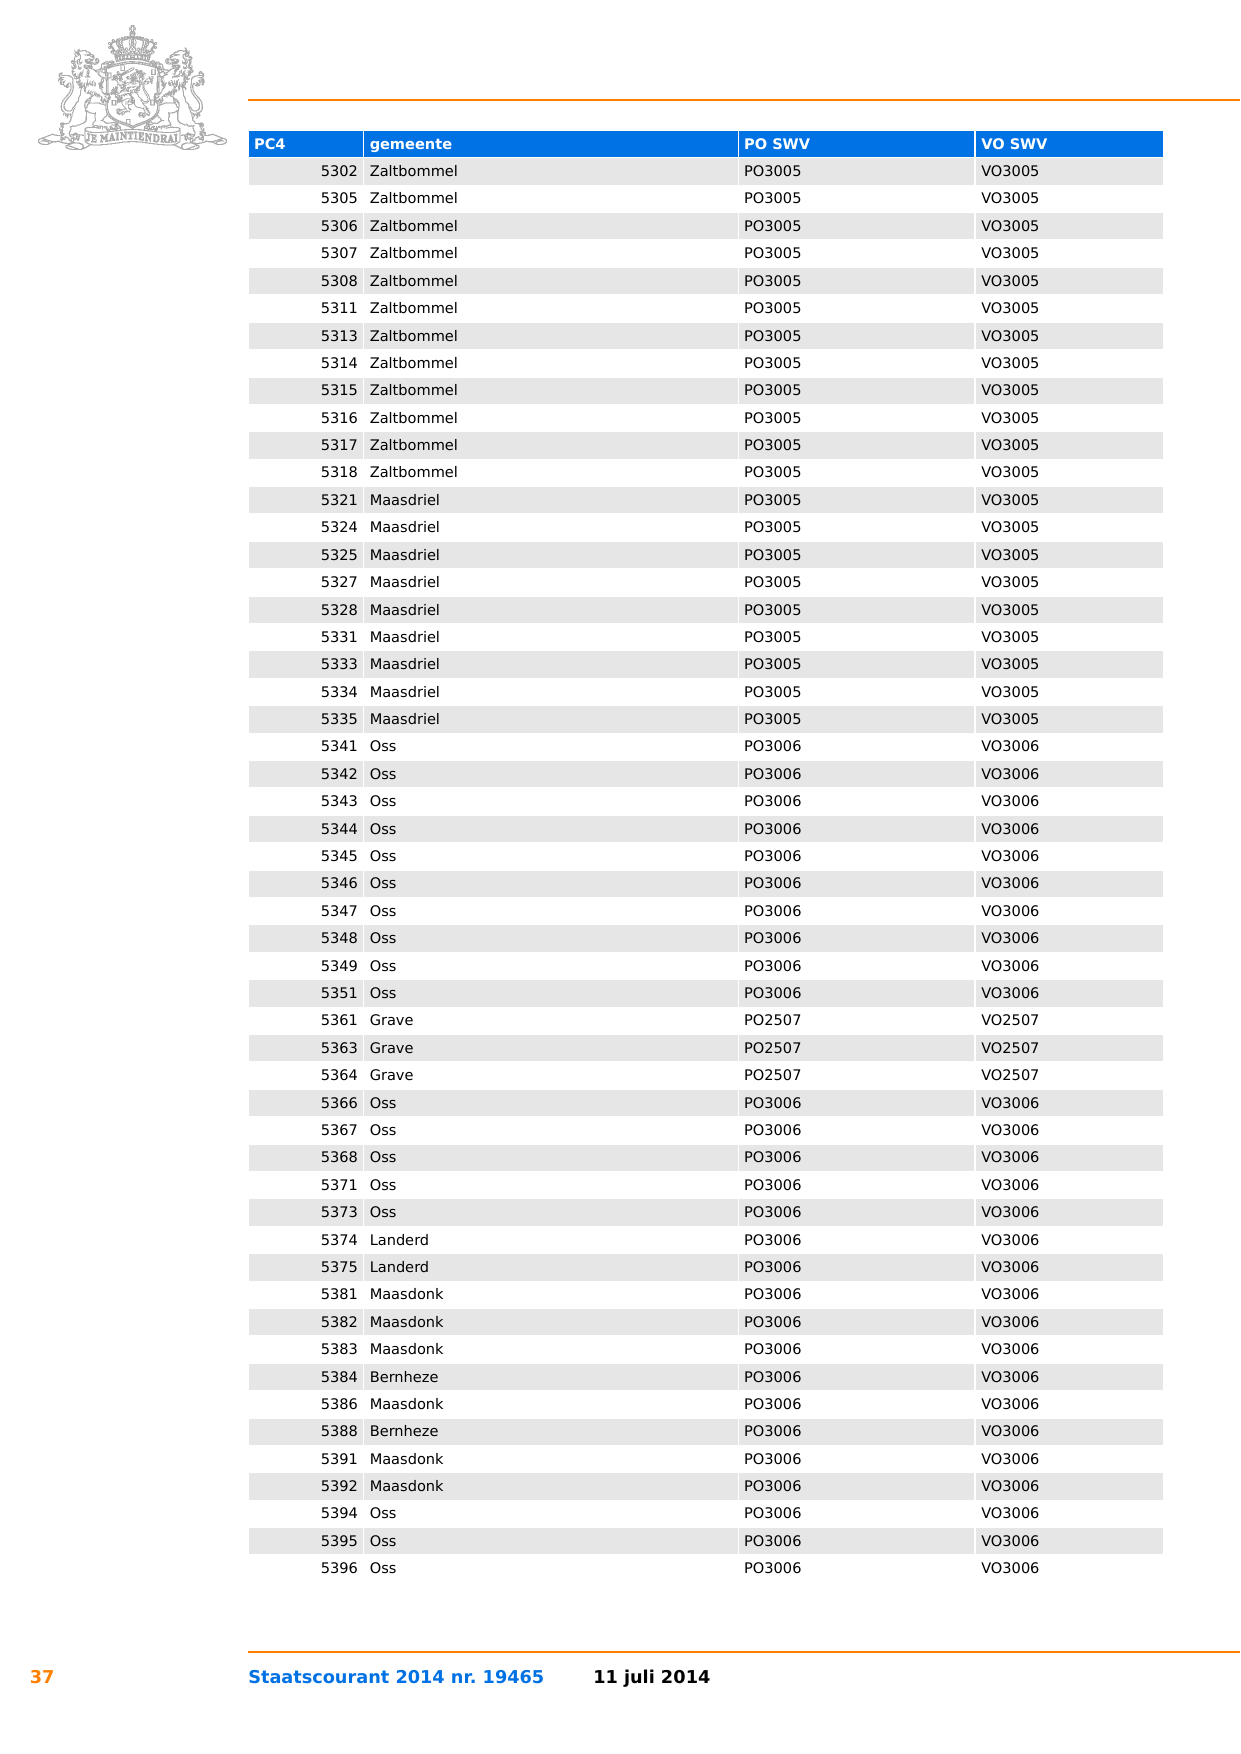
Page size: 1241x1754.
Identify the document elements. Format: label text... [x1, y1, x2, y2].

table_cell 5314 [249, 350, 363, 376]
table_cell VO3006 [976, 761, 1163, 787]
table_cell VO3006 [976, 816, 1163, 842]
table_cell Grave [364, 1035, 738, 1061]
table_cell VO3006 [976, 1090, 1163, 1116]
table_cell Maasdonk [364, 1282, 738, 1308]
table_cell 5348 [249, 925, 363, 952]
table_cell Grave [364, 1008, 738, 1034]
table_cell Oss [364, 761, 738, 787]
table_cell Oss [364, 816, 738, 842]
table_cell 5392 [249, 1473, 363, 1500]
table_cell VO3006 [976, 1309, 1163, 1335]
table_cell 5391 [249, 1446, 363, 1472]
table_cell PO3006 [739, 871, 974, 897]
table_cell VO3006 [976, 1254, 1163, 1281]
table_cell PO3006 [739, 816, 974, 842]
table_cell Zaltbommel [364, 460, 738, 486]
table_cell Zaltbommel [364, 213, 738, 239]
table_cell Oss [364, 871, 738, 897]
table_cell VO3006 [976, 1419, 1163, 1445]
table_cell PO3006 [739, 1528, 974, 1554]
table_cell VO3006 [976, 1556, 1163, 1582]
table_cell PO3006 [739, 1309, 974, 1335]
table_cell Zaltbommel [364, 241, 738, 267]
table_cell 5349 [249, 953, 363, 979]
table_cell 5367 [249, 1117, 363, 1143]
table_cell PO3005 [739, 158, 974, 185]
table_cell PO3006 [739, 953, 974, 979]
table_cell VO3005 [976, 213, 1163, 239]
table_cell 5341 [249, 734, 363, 760]
table_cell PO3006 [739, 1227, 974, 1253]
table_cell VO3005 [976, 624, 1163, 650]
table_cell PO3006 [739, 1419, 974, 1445]
table_cell Maasdriel [364, 515, 738, 541]
table_cell PO3005 [739, 350, 974, 376]
table_cell Maasdriel [364, 487, 738, 513]
table_cell 5313 [249, 323, 363, 349]
picture [38, 25, 227, 150]
table_cell 5384 [249, 1364, 363, 1390]
table_cell PO3005 [739, 295, 974, 322]
table_cell VO3005 [976, 350, 1163, 376]
table_header gemeente [364, 131, 738, 157]
table_cell PO3005 [739, 515, 974, 541]
table_cell VO3005 [976, 487, 1163, 513]
table_cell PO3006 [739, 1391, 974, 1417]
table_cell PO3005 [739, 405, 974, 431]
table_header PC4 [249, 131, 363, 157]
table_cell VO3006 [976, 1473, 1163, 1500]
table_cell 5364 [249, 1063, 363, 1089]
table_cell Grave [364, 1063, 738, 1089]
table_cell Zaltbommel [364, 268, 738, 294]
table_cell 5386 [249, 1391, 363, 1417]
table_cell VO3005 [976, 295, 1163, 322]
table_cell VO3006 [976, 1199, 1163, 1226]
table_cell 5306 [249, 213, 363, 239]
table_cell 5347 [249, 898, 363, 924]
table_header PO SWV [739, 131, 974, 157]
table_cell VO3005 [976, 241, 1163, 267]
table_cell 5351 [249, 980, 363, 1007]
table_cell VO3006 [976, 1391, 1163, 1417]
table_cell PO3005 [739, 213, 974, 239]
table_cell PO3005 [739, 706, 974, 733]
table_cell VO3005 [976, 515, 1163, 541]
table_cell 5333 [249, 651, 363, 678]
table_cell 5328 [249, 597, 363, 623]
table_cell VO3006 [976, 953, 1163, 979]
table_cell PO3006 [739, 1556, 974, 1582]
table_cell PO3006 [739, 980, 974, 1007]
table_cell VO3006 [976, 1364, 1163, 1390]
table_cell 5394 [249, 1501, 363, 1527]
table_cell VO3006 [976, 1528, 1163, 1554]
table_cell PO2507 [739, 1035, 974, 1061]
table_cell Zaltbommel [364, 186, 738, 212]
table_cell 5318 [249, 460, 363, 486]
table_cell 5343 [249, 789, 363, 815]
table_cell 5373 [249, 1199, 363, 1226]
table_cell VO3005 [976, 268, 1163, 294]
table_cell Oss [364, 1145, 738, 1171]
table_cell VO3006 [976, 843, 1163, 869]
table_cell 5382 [249, 1309, 363, 1335]
table_cell Oss [364, 1528, 738, 1554]
table_cell 5396 [249, 1556, 363, 1582]
table_cell 5346 [249, 871, 363, 897]
table_cell Maasdonk [364, 1309, 738, 1335]
table_cell Oss [364, 1117, 738, 1143]
table_cell VO3006 [976, 898, 1163, 924]
table_cell VO3006 [976, 1336, 1163, 1363]
table_cell PO3005 [739, 460, 974, 486]
table_cell PO3006 [739, 1282, 974, 1308]
table_cell Oss [364, 1172, 738, 1198]
table_cell VO3005 [976, 542, 1163, 568]
table_cell PO3005 [739, 542, 974, 568]
table_cell 5345 [249, 843, 363, 869]
table_cell 5371 [249, 1172, 363, 1198]
table_cell Maasdriel [364, 679, 738, 705]
table_cell VO3006 [976, 1117, 1163, 1143]
table_cell VO3006 [976, 734, 1163, 760]
table_cell VO3006 [976, 871, 1163, 897]
table_cell Maasdonk [364, 1446, 738, 1472]
table_cell 5334 [249, 679, 363, 705]
table_cell VO3005 [976, 323, 1163, 349]
table_cell VO3006 [976, 1446, 1163, 1472]
table_cell PO3006 [739, 1117, 974, 1143]
table_cell Oss [364, 898, 738, 924]
table_cell 5381 [249, 1282, 363, 1308]
table_cell PO3006 [739, 898, 974, 924]
table_cell Oss [364, 925, 738, 952]
table_cell VO3005 [976, 679, 1163, 705]
table_cell PO3005 [739, 651, 974, 678]
table_cell Zaltbommel [364, 158, 738, 185]
table_cell PO3006 [739, 789, 974, 815]
table_cell 5324 [249, 515, 363, 541]
table_cell Maasdriel [364, 706, 738, 733]
table_cell 5395 [249, 1528, 363, 1554]
table_cell Maasdonk [364, 1391, 738, 1417]
table_cell PO3006 [739, 1090, 974, 1116]
table_cell PO3006 [739, 1145, 974, 1171]
table_cell Maasdriel [364, 542, 738, 568]
table_cell Maasdonk [364, 1336, 738, 1363]
table_cell VO3006 [976, 1227, 1163, 1253]
table_cell Maasdonk [364, 1473, 738, 1500]
table_cell 5327 [249, 569, 363, 596]
table_cell Zaltbommel [364, 350, 738, 376]
table_cell PO3006 [739, 734, 974, 760]
table_cell VO3006 [976, 1145, 1163, 1171]
table_cell PO3006 [739, 925, 974, 952]
table_header VO SWV [976, 131, 1163, 157]
table_cell PO3006 [739, 843, 974, 869]
table_cell PO3005 [739, 487, 974, 513]
table_cell PO3005 [739, 679, 974, 705]
table_cell 5325 [249, 542, 363, 568]
table_cell VO2507 [976, 1035, 1163, 1061]
table_cell VO3006 [976, 980, 1163, 1007]
table_cell PO3006 [739, 1501, 974, 1527]
table_cell Oss [364, 1090, 738, 1116]
table_cell 5342 [249, 761, 363, 787]
table_cell 5335 [249, 706, 363, 733]
table_cell PO3005 [739, 569, 974, 596]
table_cell PO2507 [739, 1063, 974, 1089]
table_cell VO3005 [976, 597, 1163, 623]
table_cell VO3006 [976, 1282, 1163, 1308]
table_cell PO2507 [739, 1008, 974, 1034]
table_cell VO3005 [976, 460, 1163, 486]
table_cell 5331 [249, 624, 363, 650]
table_cell VO3005 [976, 569, 1163, 596]
table_cell Landerd [364, 1227, 738, 1253]
table_cell VO3005 [976, 158, 1163, 185]
table_cell 5361 [249, 1008, 363, 1034]
table_cell 5344 [249, 816, 363, 842]
table_cell Oss [364, 1501, 738, 1527]
table_cell Maasdriel [364, 624, 738, 650]
table_cell Zaltbommel [364, 378, 738, 404]
table_cell Maasdriel [364, 651, 738, 678]
table_cell Zaltbommel [364, 405, 738, 431]
table_cell Zaltbommel [364, 295, 738, 322]
table_cell 5363 [249, 1035, 363, 1061]
table_cell Landerd [364, 1254, 738, 1281]
table_cell PO3005 [739, 597, 974, 623]
table_cell Bernheze [364, 1419, 738, 1445]
table_cell PO3005 [739, 432, 974, 459]
table_cell PO3005 [739, 186, 974, 212]
table_cell PO3005 [739, 624, 974, 650]
table_cell PO3006 [739, 1473, 974, 1500]
table_cell PO3006 [739, 1254, 974, 1281]
table_cell Oss [364, 843, 738, 869]
table_cell PO3005 [739, 323, 974, 349]
table_cell PO3006 [739, 1446, 974, 1472]
table_cell 5317 [249, 432, 363, 459]
table_cell Bernheze [364, 1364, 738, 1390]
table_cell VO3005 [976, 186, 1163, 212]
table_cell 5307 [249, 241, 363, 267]
table_cell Maasdriel [364, 597, 738, 623]
table_cell VO3006 [976, 1172, 1163, 1198]
table_cell VO3005 [976, 378, 1163, 404]
table_cell Oss [364, 980, 738, 1007]
table_cell VO3006 [976, 1501, 1163, 1527]
table_cell 5383 [249, 1336, 363, 1363]
table_cell Oss [364, 953, 738, 979]
table_cell VO3005 [976, 405, 1163, 431]
table_cell 5366 [249, 1090, 363, 1116]
table_cell 5315 [249, 378, 363, 404]
table_cell 5374 [249, 1227, 363, 1253]
table_cell VO3006 [976, 789, 1163, 815]
table_cell PO3005 [739, 268, 974, 294]
table_cell VO3005 [976, 651, 1163, 678]
table_cell VO2507 [976, 1063, 1163, 1089]
table_cell 5305 [249, 186, 363, 212]
table_cell VO2507 [976, 1008, 1163, 1034]
table_cell 5316 [249, 405, 363, 431]
table_cell Oss [364, 1556, 738, 1582]
table_cell Maasdriel [364, 569, 738, 596]
table_cell VO3005 [976, 706, 1163, 733]
table_cell Zaltbommel [364, 432, 738, 459]
table_cell 5388 [249, 1419, 363, 1445]
table_cell PO3006 [739, 1199, 974, 1226]
table_cell VO3006 [976, 925, 1163, 952]
table_cell Oss [364, 789, 738, 815]
table_cell PO3006 [739, 1364, 974, 1390]
table_cell PO3006 [739, 1172, 974, 1198]
table_cell Zaltbommel [364, 323, 738, 349]
table_cell 5311 [249, 295, 363, 322]
table_cell 5375 [249, 1254, 363, 1281]
table_cell VO3005 [976, 432, 1163, 459]
table_cell Oss [364, 734, 738, 760]
table_cell PO3006 [739, 761, 974, 787]
table_cell 5368 [249, 1145, 363, 1171]
table_cell 5321 [249, 487, 363, 513]
table_cell 5302 [249, 158, 363, 185]
table_cell 5308 [249, 268, 363, 294]
table_cell PO3005 [739, 241, 974, 267]
table_cell PO3006 [739, 1336, 974, 1363]
table_cell PO3005 [739, 378, 974, 404]
table_cell Oss [364, 1199, 738, 1226]
